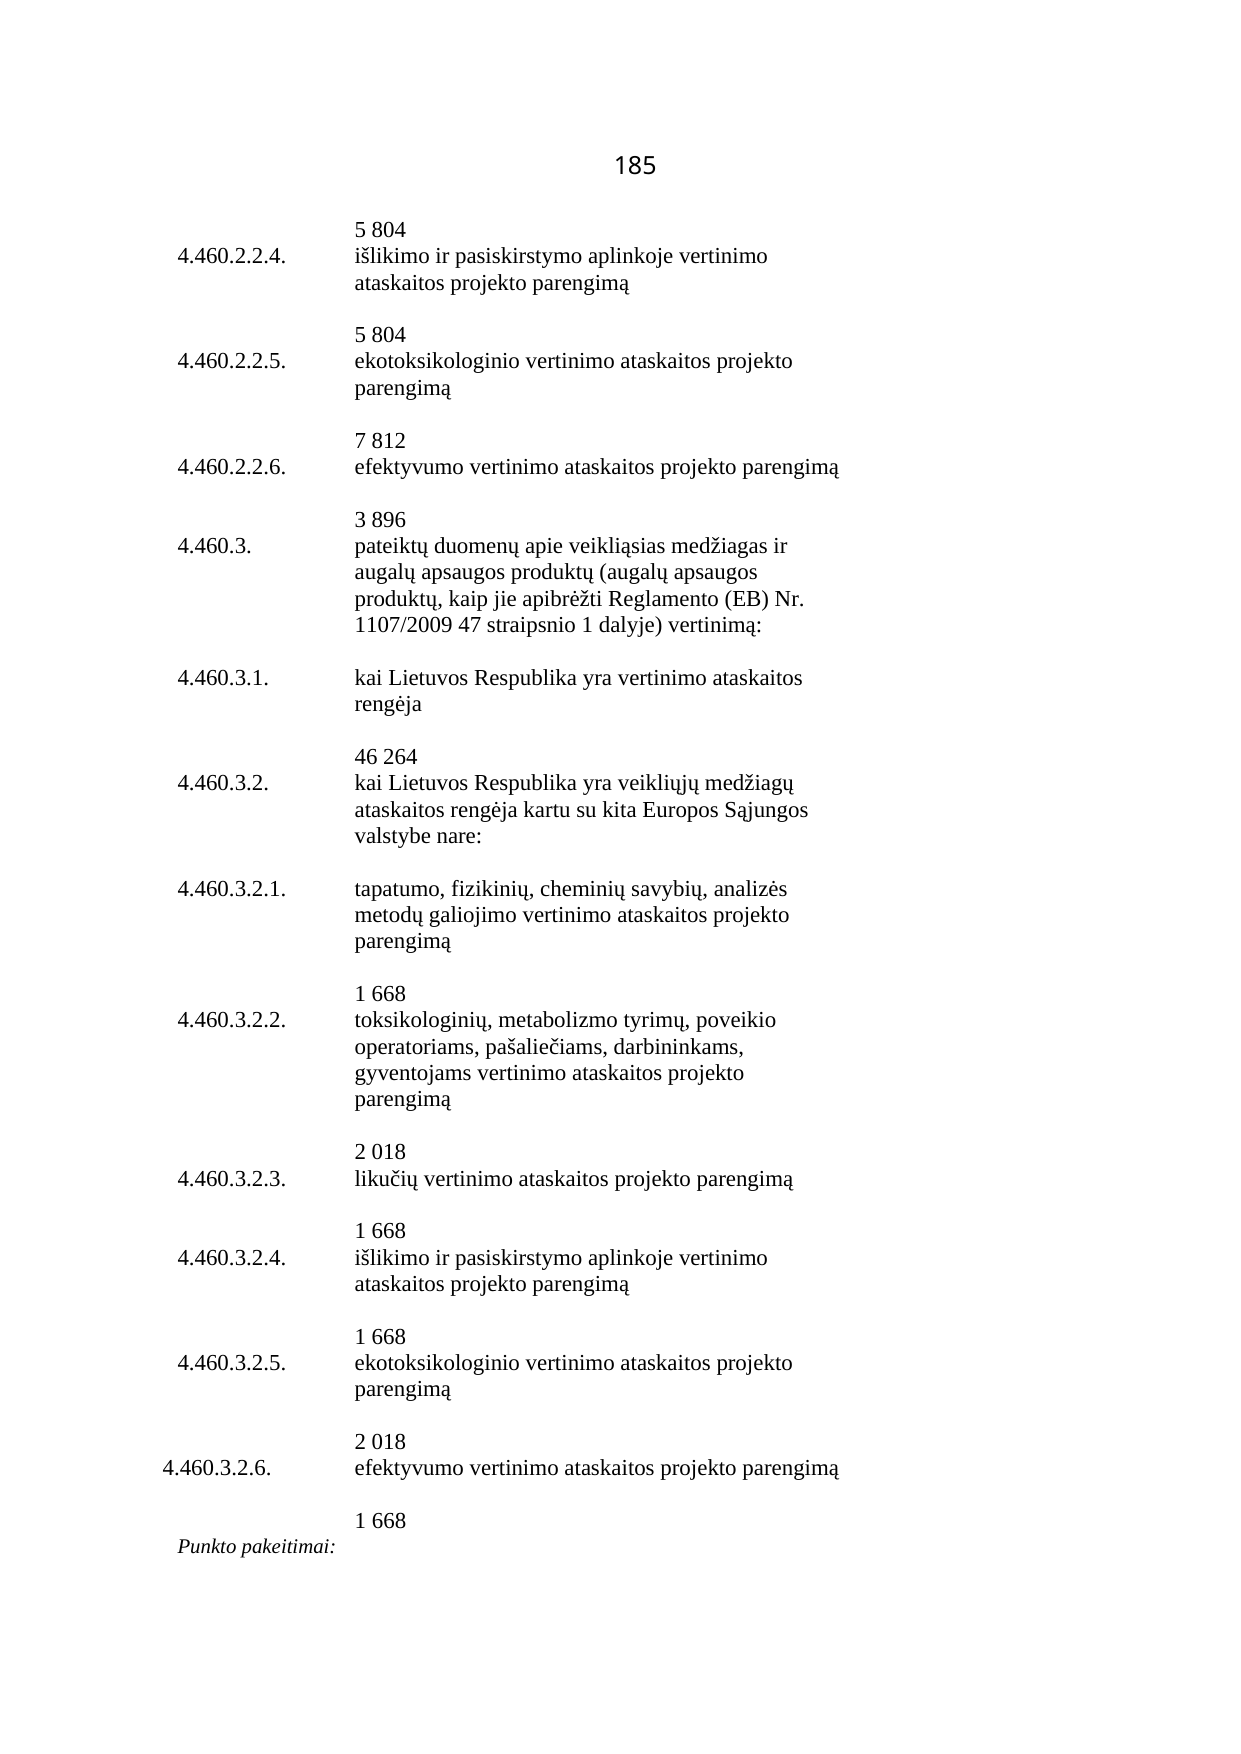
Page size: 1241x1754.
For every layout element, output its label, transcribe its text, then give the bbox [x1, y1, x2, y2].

text 4.460.3.1. kai Lietuvos Respublika yra vertinimo ataskaitos rengėja 46 264 [177, 664, 842, 769]
text 4.460.3.2. kai Lietuvos Respublika yra veikliųjų medžiagų ataskaitos rengėja kartu su kita Europos Sąjungos valstybe nare: [177, 769, 842, 875]
text 4.460.2.2.6. efektyvumo vertinimo ataskaitos projekto parengimą 3 896 [177, 453, 842, 532]
text 4.460.3.2.1. tapatumo, fizikinių, cheminių savybių, analizės metodų galiojimo vertinimo ataskaitos projekto parengimą 1 668 [177, 875, 842, 1006]
text Punkto pakeitimai: [177, 1533, 1093, 1558]
text 4.460.3. pateiktų duomenų apie veikliąsias medžiagas ir augalų apsaugos produktų (augalų apsaugos produktų, kaip jie apibrėžti Reglamento (EB) Nr. 1107/2009 47 straipsnio 1 dalyje) vertinimą: [177, 532, 842, 664]
text 4.460.3.2.2. toksikologinių, metabolizmo tyrimų, poveikio operatoriams, pašaliečiams, darbininkams, gyventojams vertinimo ataskaitos projekto parengimą 2 018 [177, 1006, 842, 1164]
text 4.460.3.2.5. ekotoksikologinio vertinimo ataskaitos projekto parengimą 2 018 [177, 1349, 842, 1454]
text 4.460.2.2.5. ekotoksikologinio vertinimo ataskaitos projekto parengimą 7 812 [177, 348, 842, 453]
text 4.460.3.2.4. išlikimo ir pasiskirstymo aplinkoje vertinimo ataskaitos projekto parengimą 1 668 [177, 1244, 842, 1349]
text 5 804 [177, 216, 842, 242]
text 4.460.3.2.3. likučių vertinimo ataskaitos projekto parengimą 1 668 [177, 1164, 842, 1244]
text 4.460.2.2.4. išlikimo ir pasiskirstymo aplinkoje vertinimo ataskaitos projekto parengimą 5 804 [177, 242, 842, 348]
text 4.460.3.2.6. efektyvumo vertinimo ataskaitos projekto parengimą 1 668 [162, 1454, 842, 1533]
